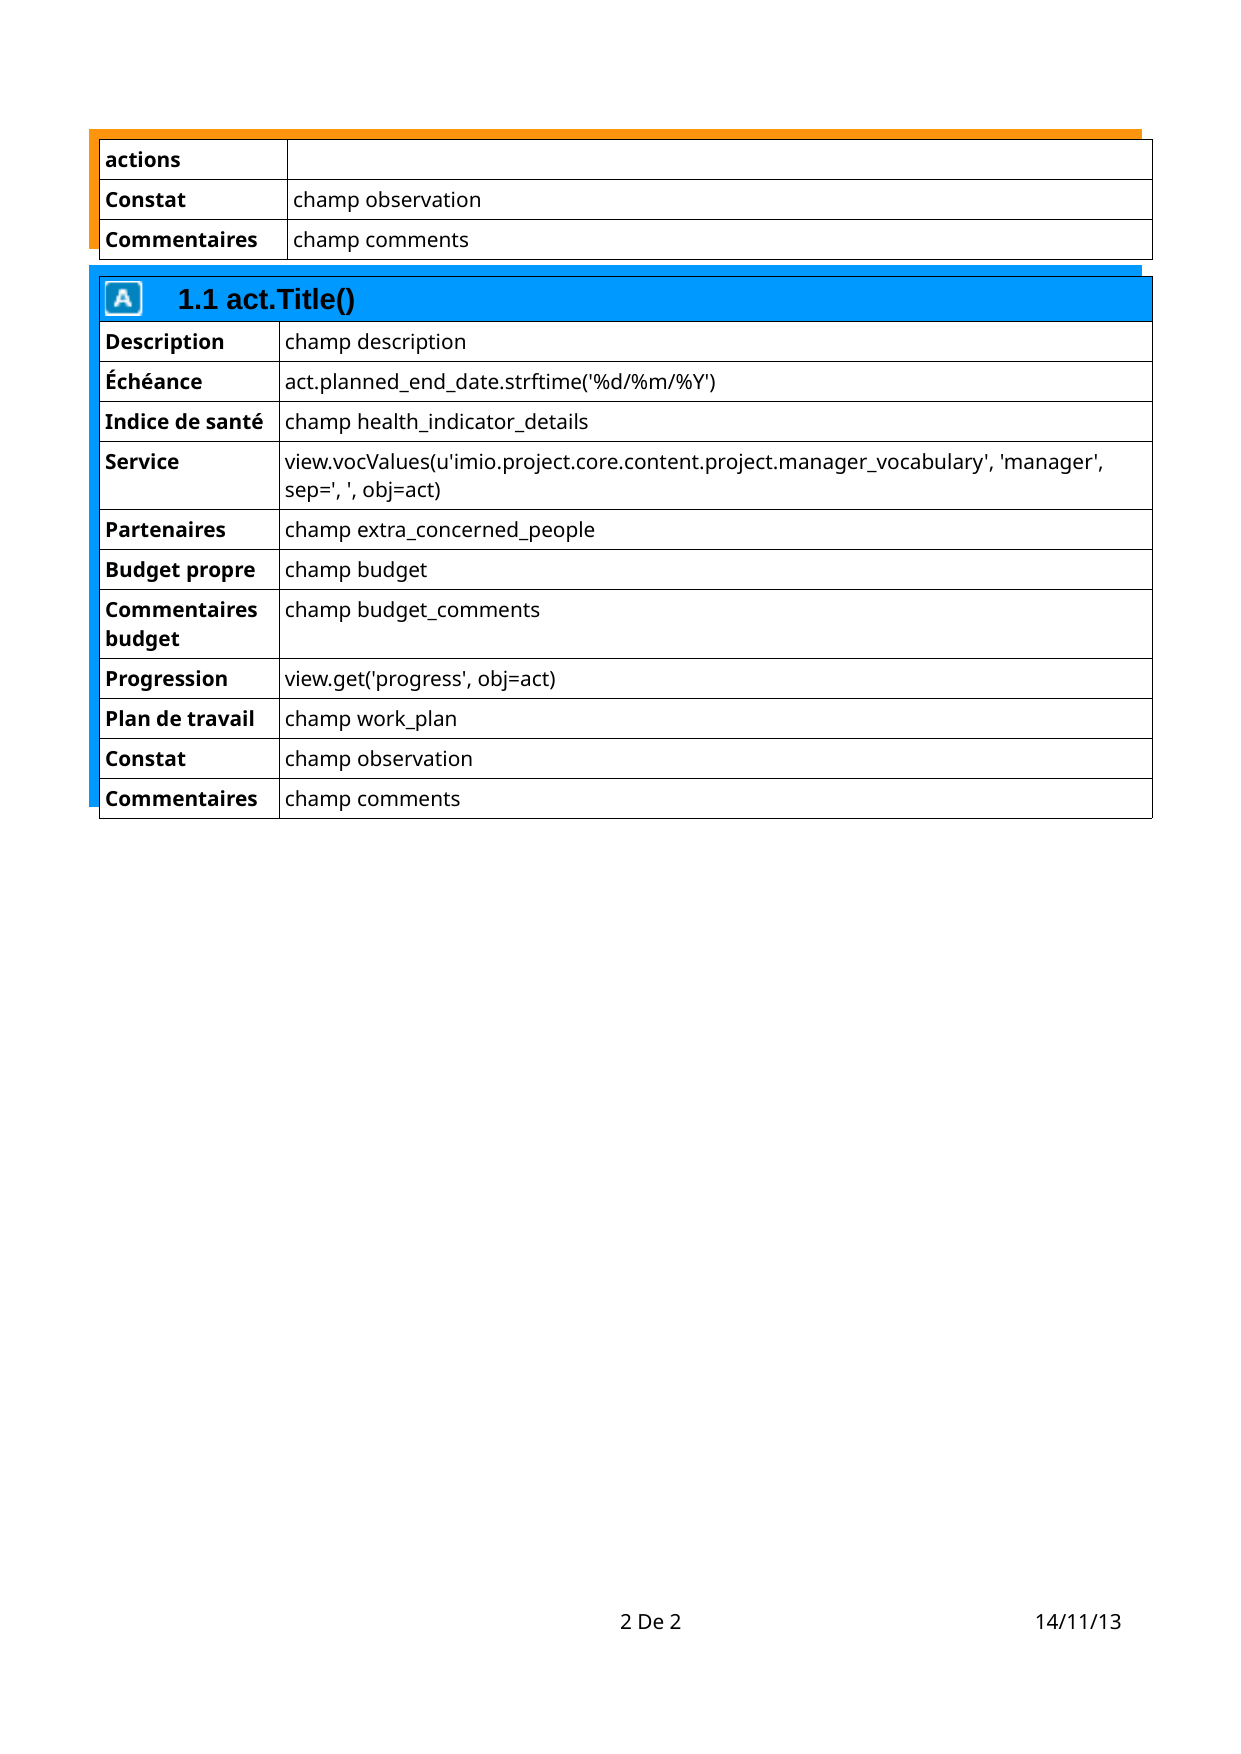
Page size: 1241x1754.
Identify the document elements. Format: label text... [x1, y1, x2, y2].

table_cell view.vocValues(u'imio.project.core.content.project.manager_vocabulary', 'manager', sep=', ', obj=act) [280, 442, 1152, 509]
table_cell [288, 140, 1152, 179]
table_cell Échéance [100, 362, 279, 401]
table_cell champ budget [280, 550, 1152, 589]
table_cell act.planned_end_date.strftime('%d/%m/%Y') [280, 362, 1152, 401]
table_cell champ health_indicator_details [280, 402, 1152, 441]
picture [104, 281, 143, 316]
table_cell champ observation [288, 180, 1152, 219]
table_cell Constat [100, 739, 279, 778]
table_cell Description [100, 322, 279, 361]
table_cell view.get('progress', obj=act) [280, 659, 1152, 698]
table_cell champ comments [280, 779, 1152, 818]
table_cell champ work_plan [280, 699, 1152, 738]
table_cell champ comments [288, 220, 1152, 259]
table_cell Service [100, 442, 279, 509]
table_cell champ description [280, 322, 1152, 361]
table_cell Budget propre [100, 550, 279, 589]
table_cell Progression [100, 659, 279, 698]
table_cell champ budget_comments [280, 590, 1152, 658]
table_cell Constat [100, 180, 287, 219]
table_cell Commentaires [100, 779, 279, 818]
table_cell champ extra_concerned_people [280, 510, 1152, 549]
table_cell Commentaires [100, 220, 287, 259]
table_cell Commentaires budget [100, 590, 279, 658]
table_header act.Title() [100, 277, 1152, 321]
table_cell Partenaires [100, 510, 279, 549]
table_cell Indice de santé [100, 402, 279, 441]
table_cell actions [100, 140, 287, 179]
table_cell champ observation [280, 739, 1152, 778]
table_cell Plan de travail [100, 699, 279, 738]
